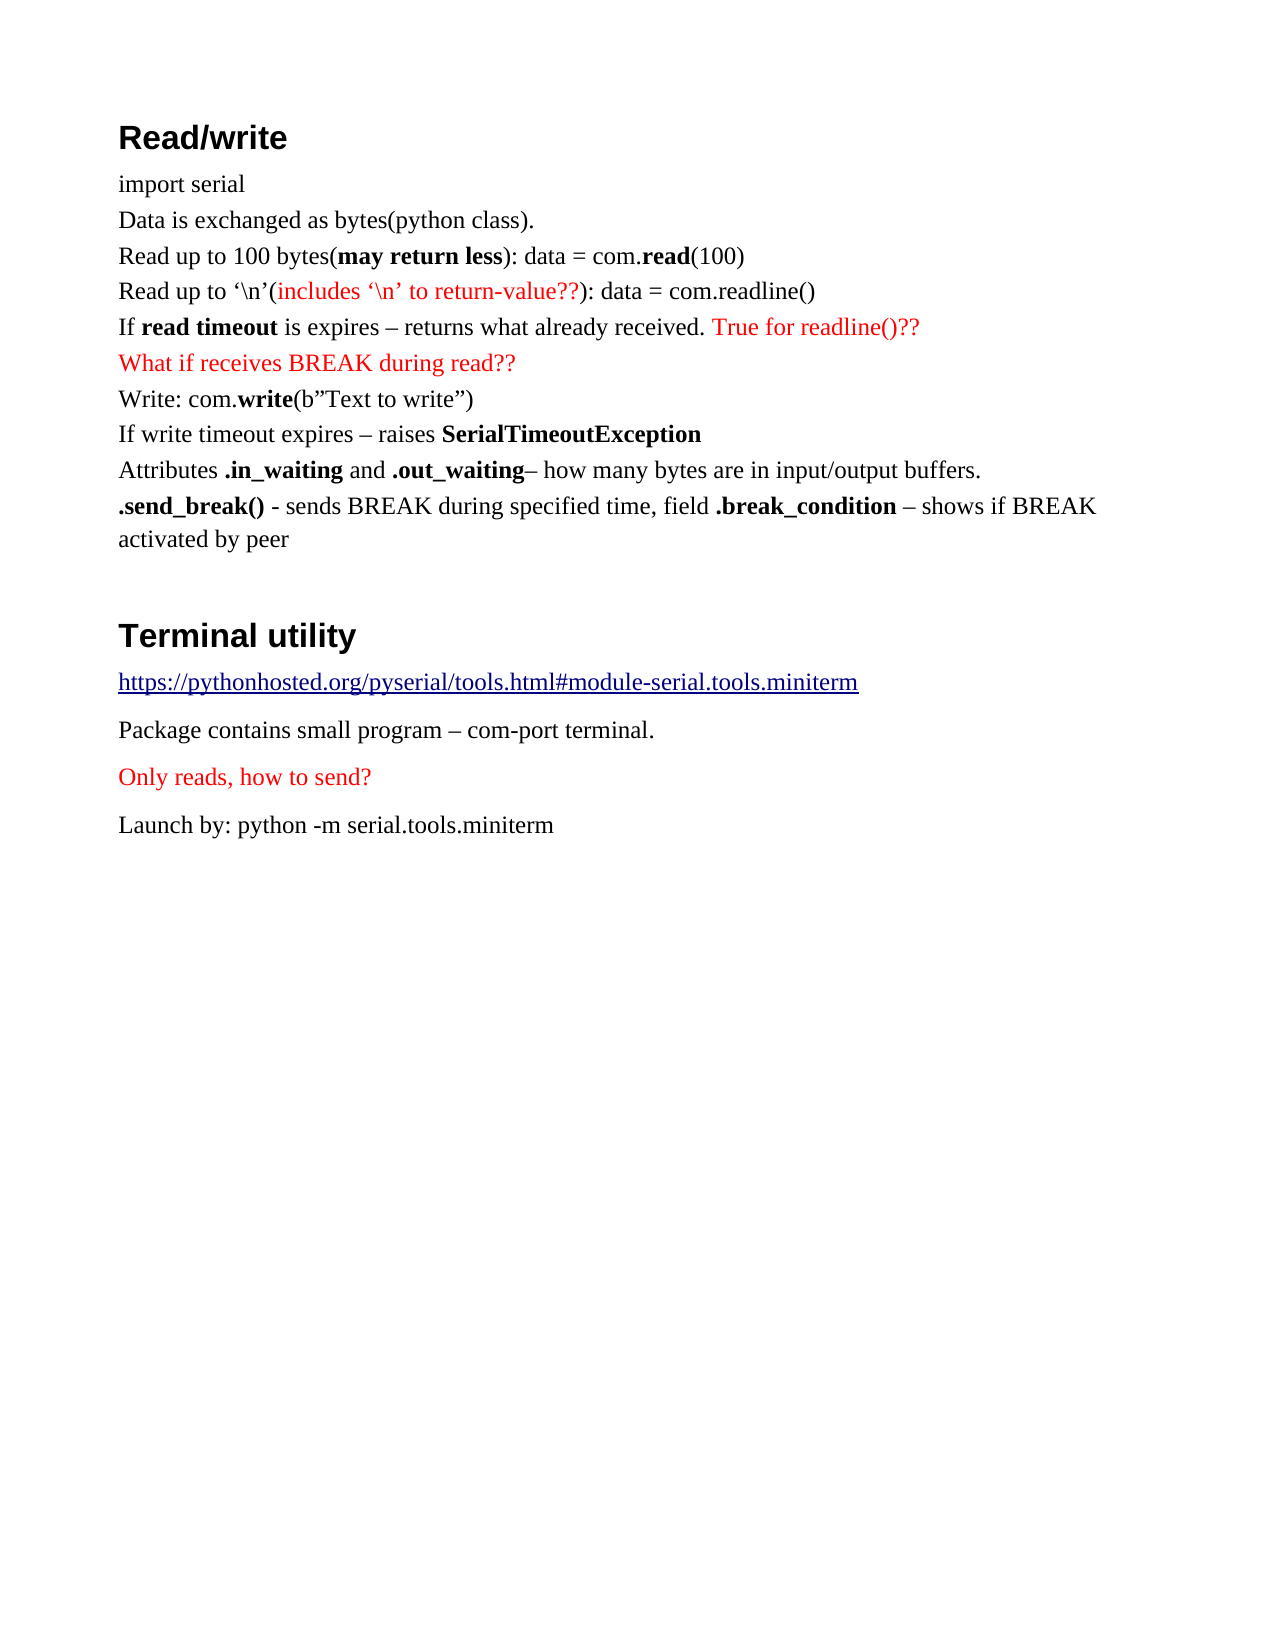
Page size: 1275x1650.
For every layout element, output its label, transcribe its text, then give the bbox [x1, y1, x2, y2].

subtitle Terminal utility [118, 616, 1157, 655]
text .send_break() - sends BREAK during specified time, field .break_condition – shows if BREAK activated by peer [118, 491, 1157, 553]
text Read up to ‘\n’(includes ‘\n’ to return-value??): data = com.readline() [118, 276, 1157, 305]
text If read timeout is expires – returns what already received. True for readline()?? [118, 312, 1157, 341]
text Read up to 100 bytes(may return less): data = com.read(100) [118, 241, 1157, 269]
text import serial [118, 169, 1157, 198]
text If write timeout expires – raises SerialTimeoutException [118, 419, 1157, 448]
text https://pythonhosted.org/pyserial/tools.html#module-serial.tools.miniterm [118, 667, 1157, 696]
text Only reads, how to send? [118, 762, 1157, 791]
text Data is exchanged as bytes(python class). [118, 205, 1157, 234]
text What if receives BREAK during read?? [118, 348, 1157, 377]
text Package contains small program – com-port terminal. [118, 715, 1157, 744]
text Launch by: python -m serial.tools.miniterm [118, 810, 1157, 839]
text Attributes .in_waiting and .out_waiting– how many bytes are in input/output buffers. [118, 455, 1157, 484]
subtitle Read/write [118, 118, 1157, 157]
text Write: com.write(b”Text to write”) [118, 384, 1157, 412]
